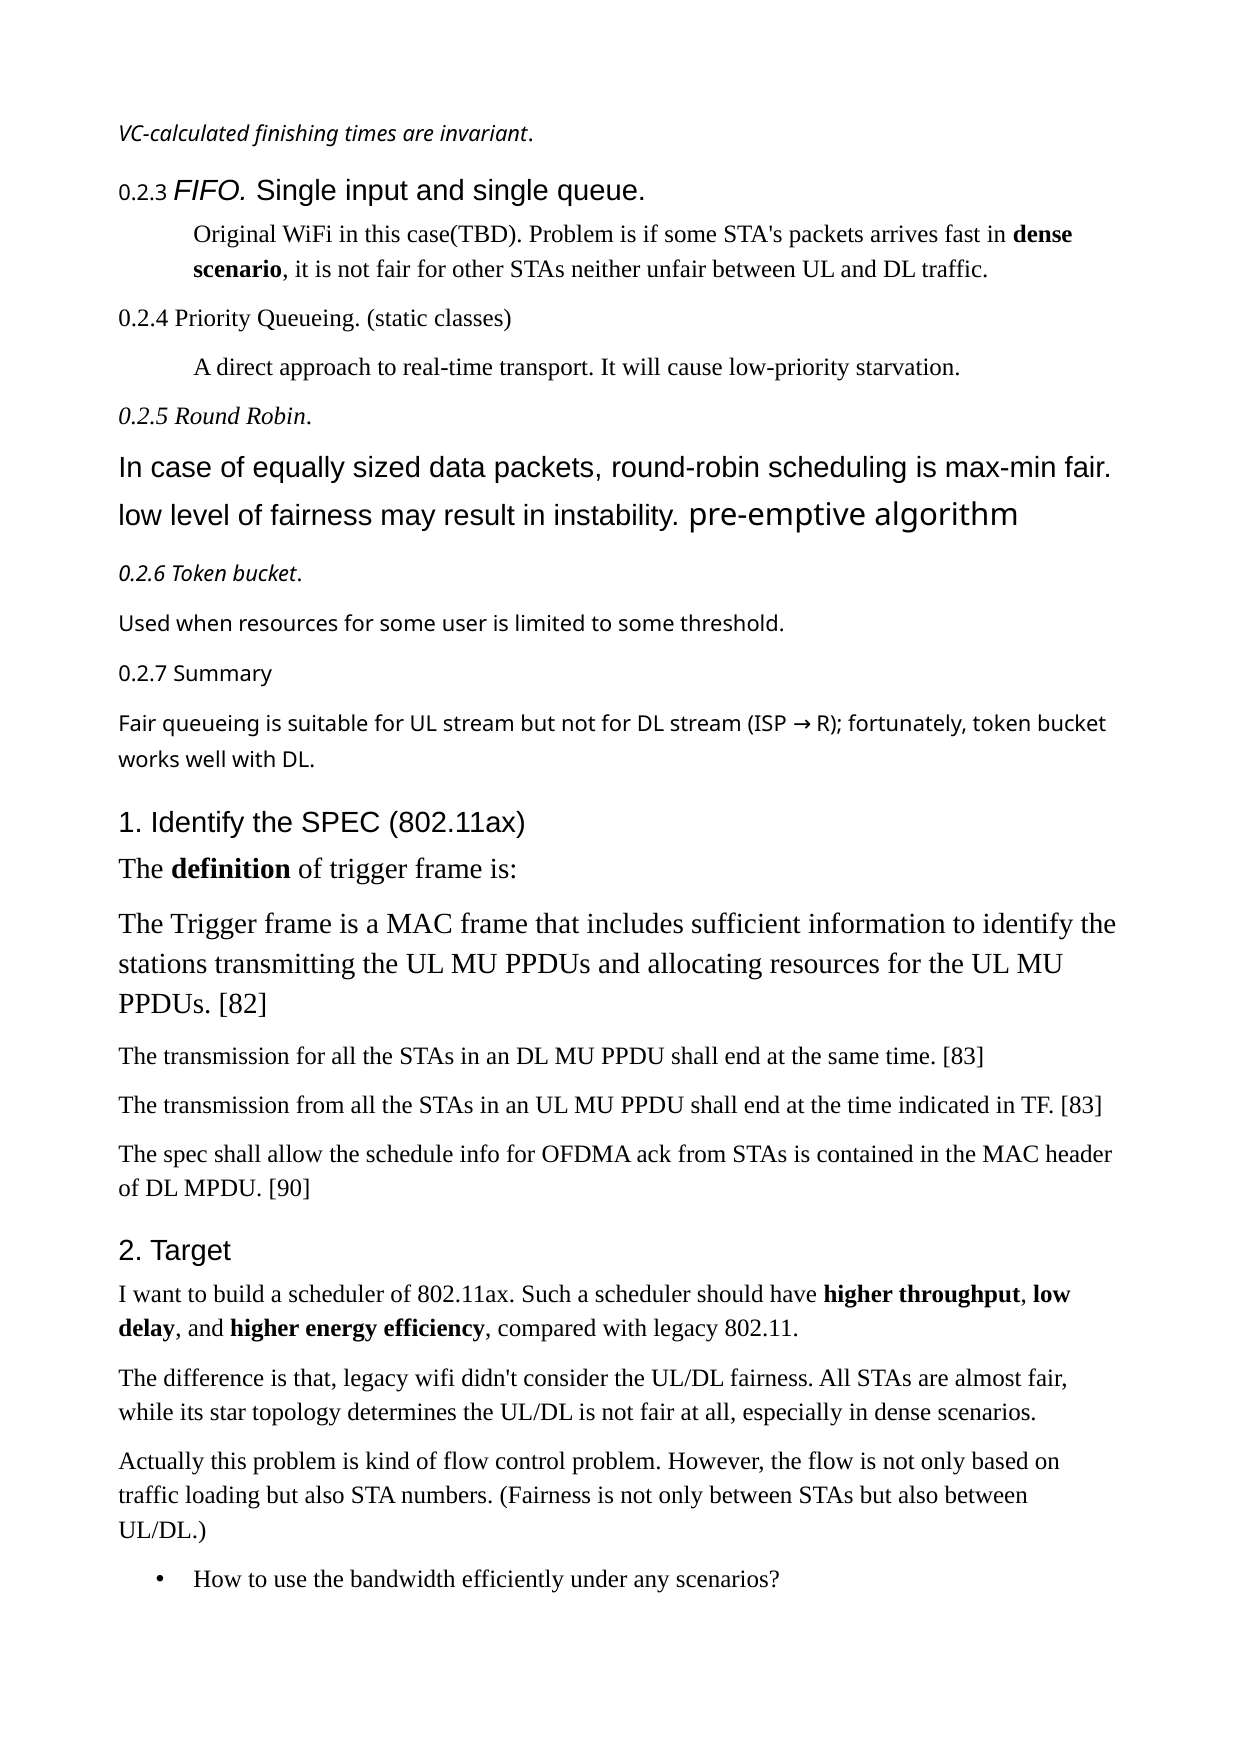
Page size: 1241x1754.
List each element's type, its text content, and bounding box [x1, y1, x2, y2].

text 0.2.6 Token bucket. [118, 557, 1122, 587]
text I want to build a scheduler of 802.11ax. Such a scheduler should have higher throughput, low delay, and higher energy efficiency, compared with legacy 802.11. [118, 1279, 1122, 1342]
text The transmission for all the STAs in an DL MU PPDU shall end at the same time. [83] [118, 1041, 1122, 1070]
text The Trigger frame is a MAC frame that includes sufficient information to identify the stations transmitting the UL MU PPDUs and allocating resources for the UL MU PPDUs. [82] [118, 906, 1122, 1020]
text 0.2.4 Priority Queueing. (static classes) [118, 303, 1122, 331]
text 0.2.5 Round Robin. [118, 401, 1122, 429]
text The definition of trigger frame is: [118, 851, 1122, 884]
text The spec shall allow the schedule info for OFDMA ack from STAs is contained in the MAC header of DL MPDU. [90] [118, 1139, 1122, 1202]
text Used when resources for some user is limited to some threshold. [118, 608, 1122, 638]
list Original WiFi in this case(TBD). Problem is if some STA's packets arrives fast in dense scenario, it is not fair for other STAs neither unfair between UL and DL traffic. [156, 219, 1122, 282]
text Actually this problem is kind of flow control problem. However, the flow is not only based on traffic loading but also STA numbers. (Fairness is not only between STAs but also between UL/DL.) [118, 1446, 1122, 1544]
subtitle 0.2.3 FIFO. Single input and single queue. [118, 173, 1122, 207]
text The transmission from all the STAs in an UL MU PPDU shall end at the time indicated in TF. [83] [118, 1090, 1122, 1119]
list How to use the bandwidth efficiently under any scenarios? [156, 1564, 1122, 1593]
text In case of equally sized data packets, round-robin scheduling is max-min fair. low level of fairness may result in instability. pre-emptive algorithm [118, 450, 1122, 534]
text Fair queueing is suitable for UL stream but not for DL stream (ISP → R); fortunately, token bucket works well with DL. [118, 708, 1122, 774]
text The difference is that, legacy wifi didn't consider the UL/DL fairness. All STAs are almost fair, while its star topology determines the UL/DL is not fair at all, especially in dense scenarios. [118, 1363, 1122, 1426]
subtitle 2. Target [118, 1233, 1122, 1267]
list A direct approach to real-time transport. It will cause low-priority starvation. [156, 352, 1122, 381]
text 0.2.7 Summary [118, 658, 1122, 688]
subtitle 1. Identify the SPEC (802.11ax) [118, 805, 1122, 838]
subtitle VC-calculated finishing times are invariant. [118, 118, 1122, 148]
